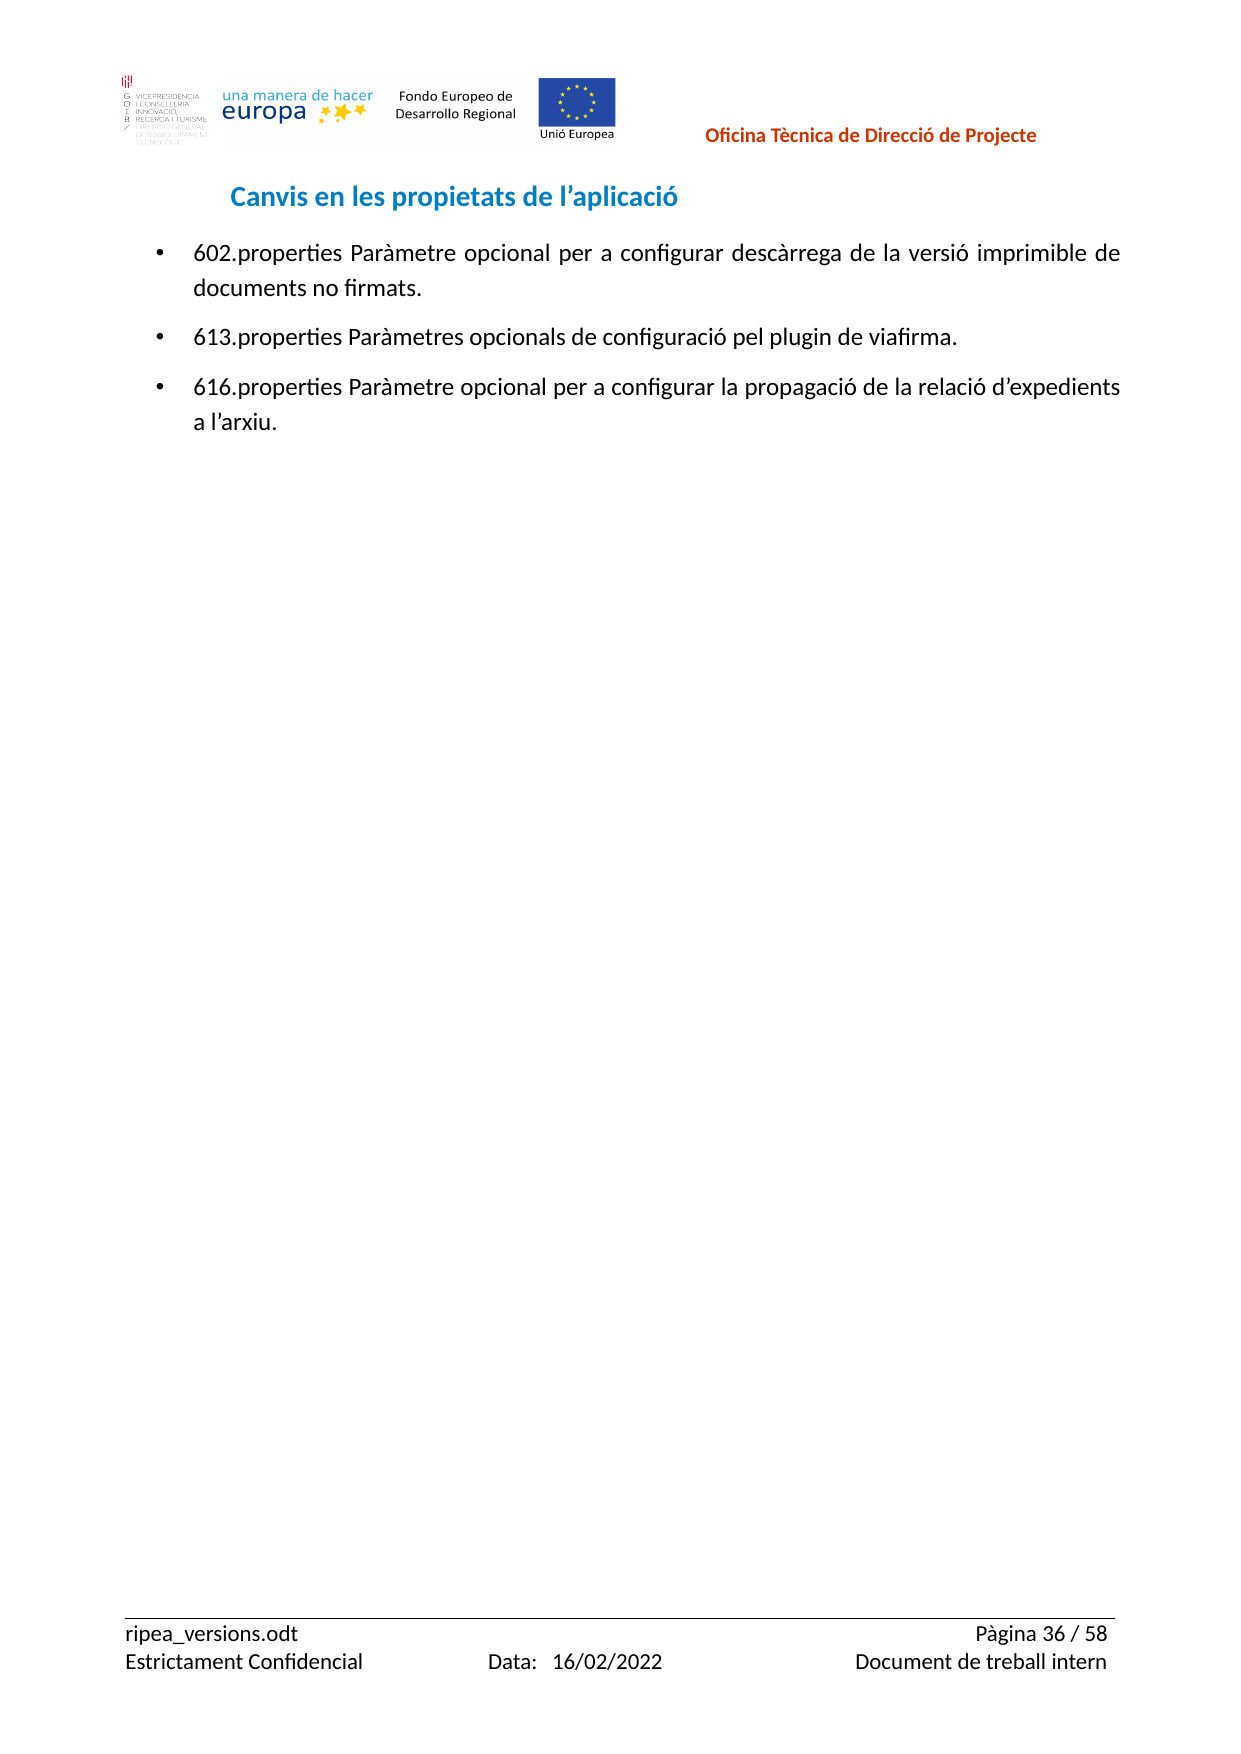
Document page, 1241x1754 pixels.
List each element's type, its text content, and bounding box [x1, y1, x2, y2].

picture [118, 73, 213, 147]
subtitle Canvis en les propietats de l’aplicació [153, 178, 1122, 213]
list 616.properties Paràmetre opcional per a configurar la propagació de la relació d’expedients a l’arxiu. [156, 371, 1122, 437]
list 613.properties Paràmetres opcionals de configuració pel plugin de viafirma. [156, 322, 1122, 352]
picture [219, 73, 621, 147]
list 602.properties Paràmetre opcional per a configurar descàrrega de la versió imprimible de documents no firmats. [156, 237, 1122, 302]
